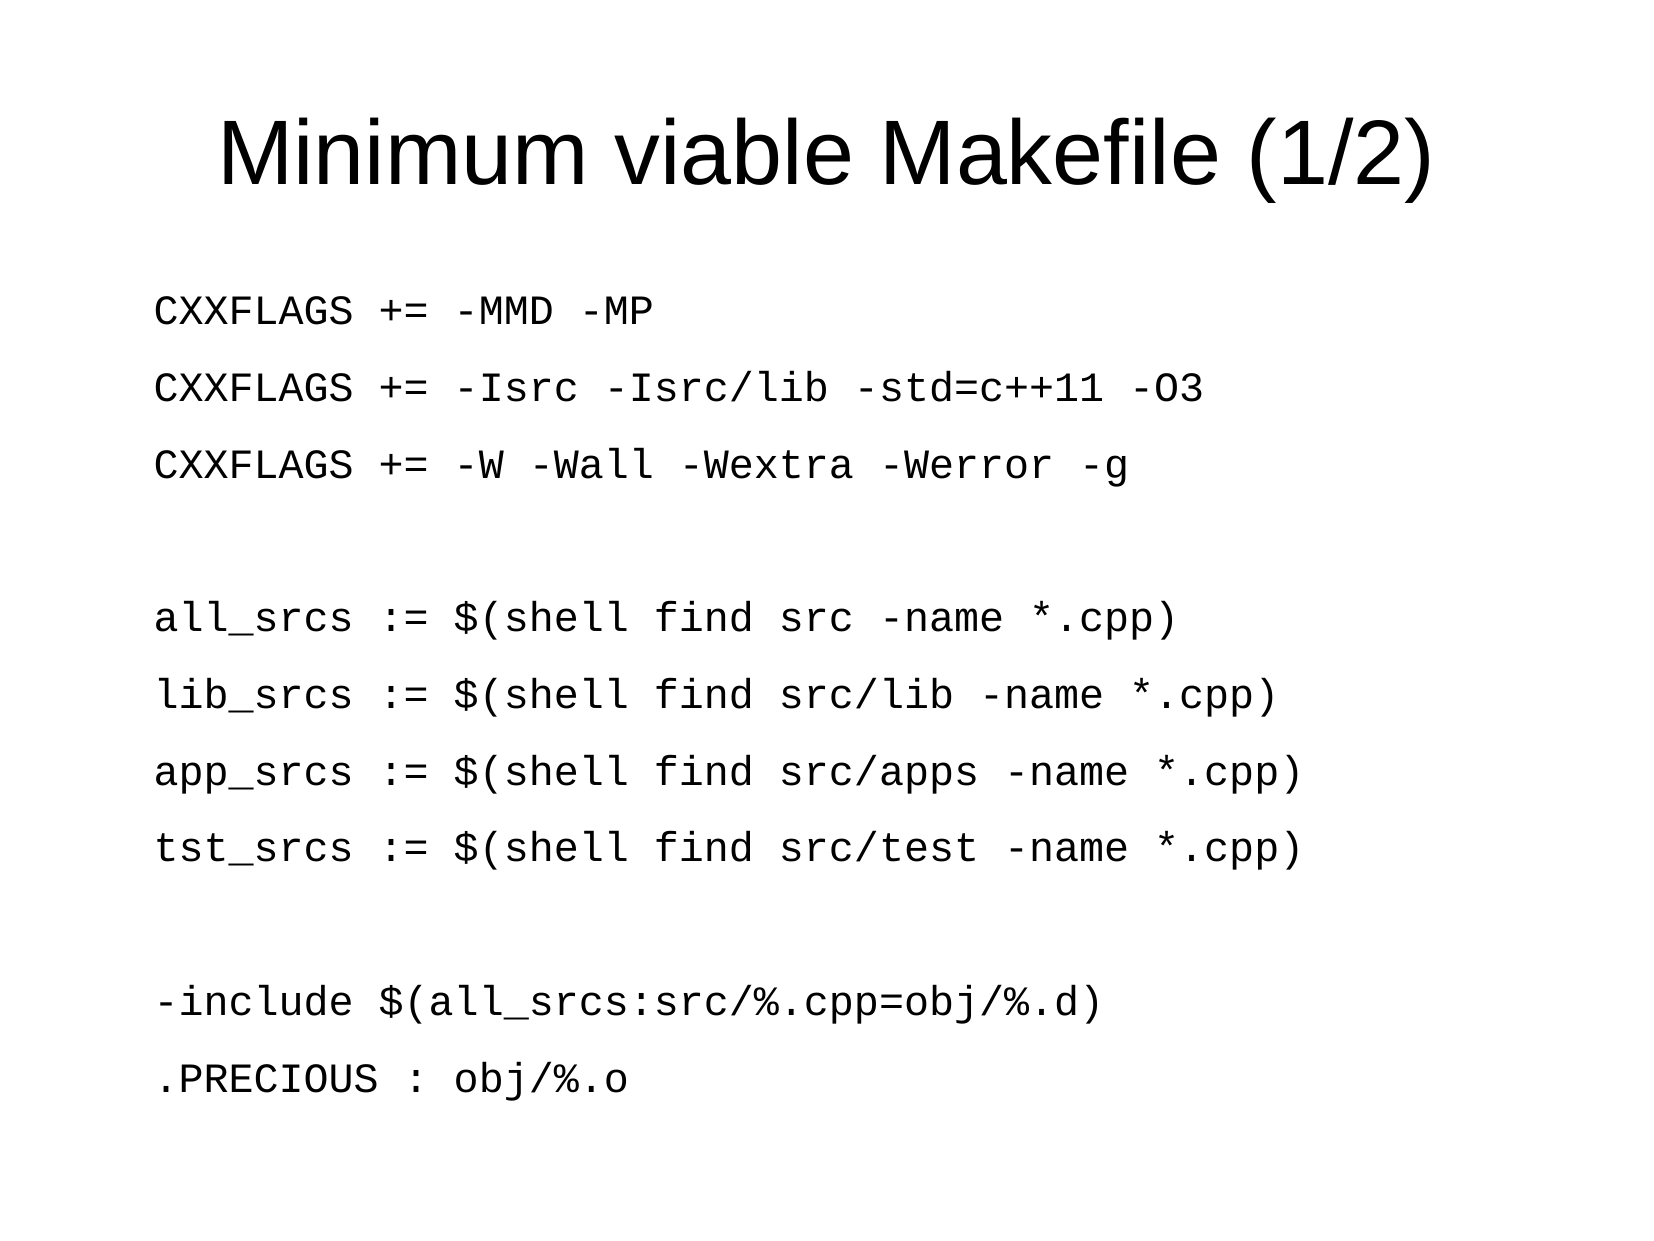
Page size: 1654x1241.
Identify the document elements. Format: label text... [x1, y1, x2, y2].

list CXXFLAGS += -MMD -MP CXXFLAGS += -Isrc -Isrc/lib -std=c++11 -O3 CXXFLAGS += -W -Wall -Wextra -Werror -g all_srcs := $(shell find src -name *.cpp) lib_srcs := $(shell find src/lib -name *.cpp) app_srcs := $(shell find src/apps -name *.cpp) tst_srcs := $(shell find src/test -name *.cpp) -include $(all_srcs:src/%.cpp=obj/%.d) .PRECIOUS : obj/%.o [82, 290, 1571, 1152]
title Minimum viable Makefile (1/2) [82, 49, 1571, 257]
